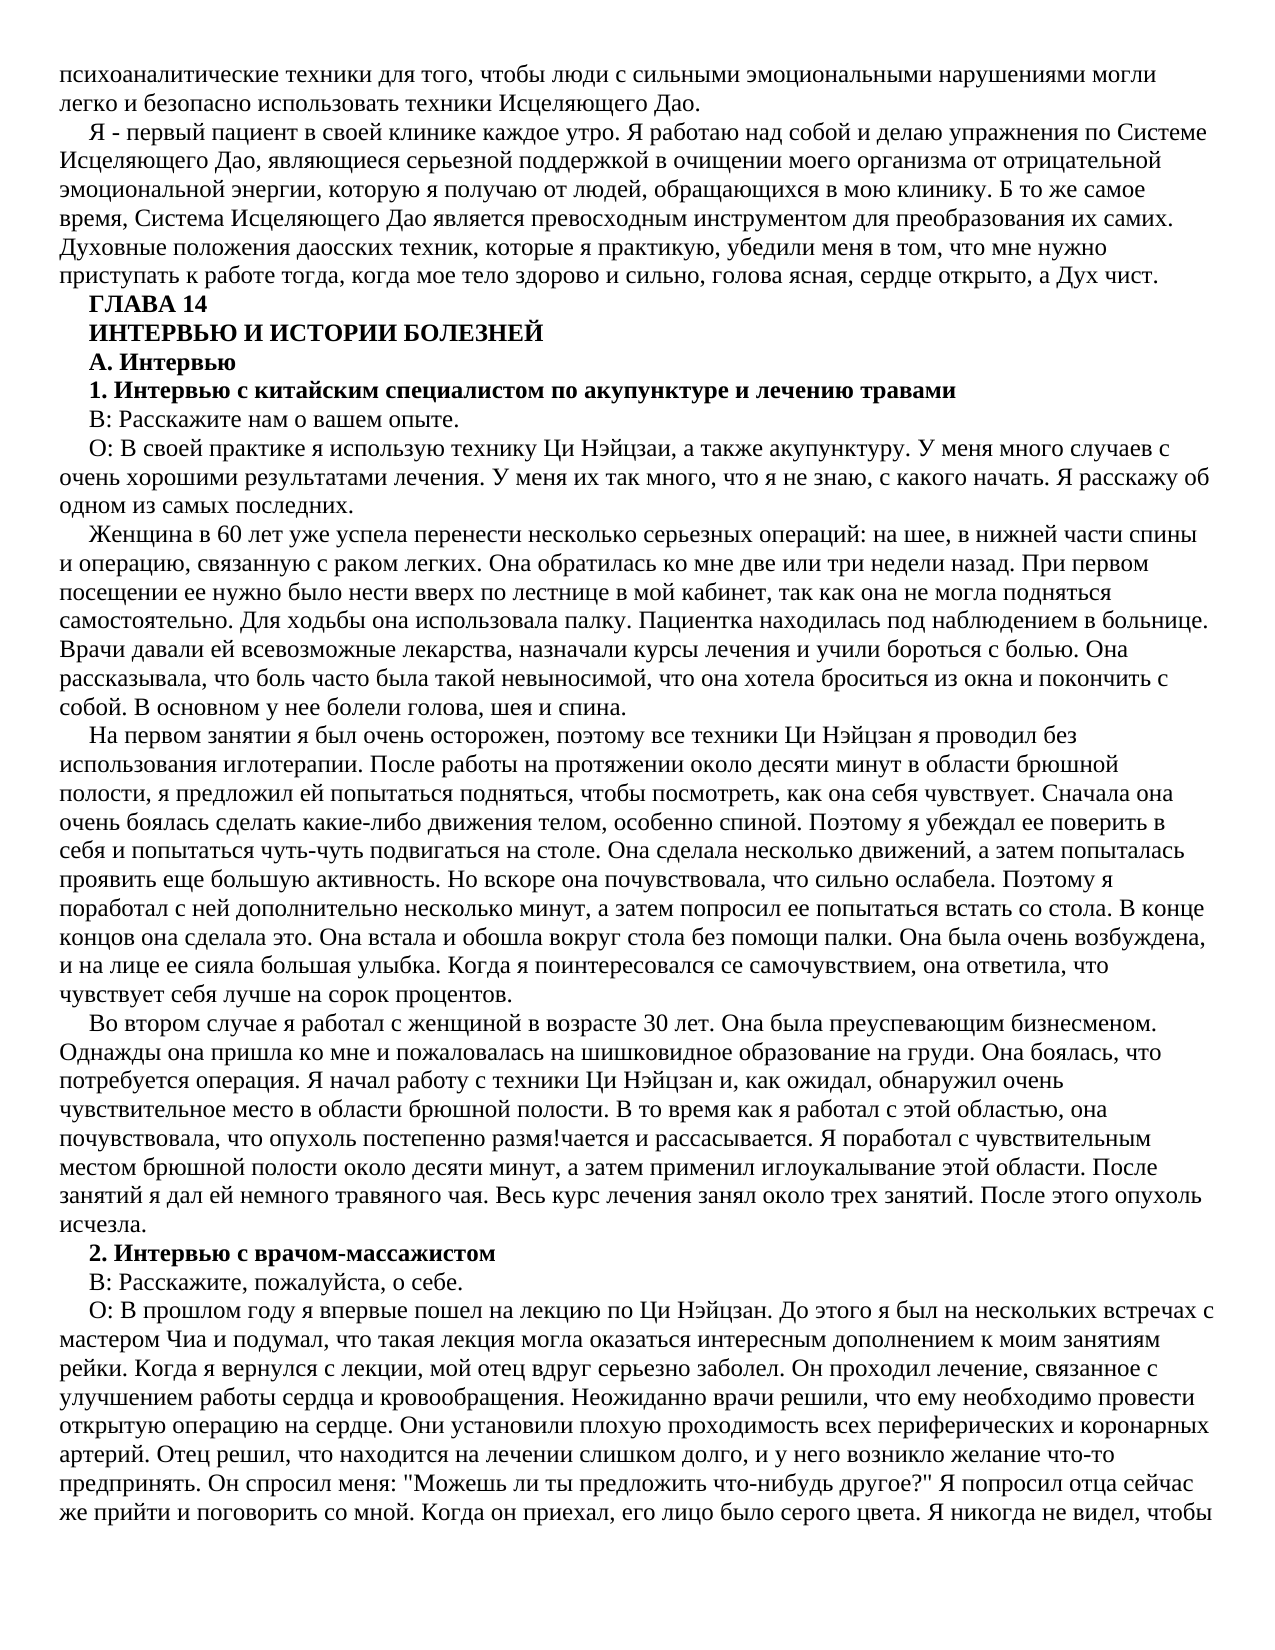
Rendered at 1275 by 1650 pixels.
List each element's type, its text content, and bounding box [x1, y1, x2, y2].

text На первом занятии я был очень осторожен, поэтому все техники Ци Нэйцзан я проводил без использования иглотерапии. После работы на протяжении около десяти минут в области брюшной полости, я предложил ей попытаться подняться, чтобы посмотреть, как она себя чувствует. Сначала она очень боялась сделать какие-либо движения телом, особенно спиной. Поэтому я убеждал ее поверить в себя и попытаться чуть-чуть подвигаться на столе. Она сделала несколько движений, а затем попыталась проявить еще большую активность. Но вскоре она почувствовала, что сильно ослабела. Поэтому я поработал с ней дополнительно несколько минут, а затем попросил ее попытаться встать со стола. В конце концов она сделала это. Она встала и обошла вокруг стола без помощи палки. Она была очень возбуждена, и на лице ее сияла большая улыбка. Когда я поинтересовался се самочувствием, она ответила, что чувствует себя лучше на сорок процентов. [59, 720, 1216, 1008]
text ИНТЕРВЬЮ И ИСТОРИИ БОЛЕЗНЕЙ [59, 318, 1216, 347]
text 1. Интервью с китайским специалистом по акупунктуре и лечению травами [59, 375, 1216, 404]
text ГЛАВА 14 [59, 289, 1216, 318]
text В: Расскажите, пожалуйста, о себе. [59, 1267, 1216, 1295]
text О: В прошлом году я впервые пошел на лекцию по Ци Нэйцзан. До этого я был на нескольких встречах с мастером Чиа и подумал, что такая лекция могла оказаться интересным дополнением к моим занятиям рейки. Когда я вернулся с лекции, мой отец вдруг серьезно заболел. Он проходил лечение, связанное с улучшением работы сердца и кровообращения. Неожиданно врачи решили, что ему необходимо провести открытую операцию на сердце. Они установили плохую проходимость всех периферических и коронарных артерий. Отец решил, что находится на лечении слишком долго, и у него возникло желание что-то предпринять. Он спросил меня: "Можешь ли ты предложить что-нибудь другое?" Я попросил отца сейчас же прийти и поговорить со мной. Когда он приехал, его лицо было серого цвета. Я никогда не видел, чтобы [59, 1295, 1216, 1525]
text 2. Интервью с врачом-массажистом [59, 1238, 1216, 1267]
text Я - первый пациент в своей клинике каждое утро. Я работаю над собой и делаю упражнения по Системе Исцеляющего Дао, являющиеся серьезной поддержкой в очищении моего организма от отрицательной эмоциональной энергии, которую я получаю от людей, обращающихся в мою клинику. Б то же самое время, Система Исцеляющего Дао является превосходным инструментом для преобразования их самих. Духовные положения даосских техник, которые я практикую, убедили меня в том, что мне нужно приступать к работе тогда, когда мое тело здорово и сильно, голова ясная, сердце открыто, а Дух чист. [59, 117, 1216, 289]
text Во втором случае я работал с женщиной в возрасте 30 лет. Она была преуспевающим бизнесменом. Однажды она пришла ко мне и пожаловалась на шишковидное образование на груди. Она боялась, что потребуется операция. Я начал работу с техники Ци Нэйцзан и, как ожидал, обнаружил очень чувствительное место в области брюшной полости. В то время как я работал с этой областью, она почувствовала, что опухоль постепенно размя!чается и рассасывается. Я поработал с чувствительным местом брюшной полости около десяти минут, а затем применил иглоукалывание этой области. После занятий я дал ей немного травяного чая. Весь курс лечения занял около трех занятий. После этого опухоль исчезла. [59, 1008, 1216, 1238]
text В: Расскажите нам о вашем опыте. [59, 404, 1216, 433]
text психоаналитические техники для того, чтобы люди с сильными эмоциональными нарушениями могли легко и безопасно использовать техники Исцеляющего Дао. [59, 59, 1216, 117]
text О: В своей практике я использую технику Ци Нэйцзаи, а также акупунктуру. У меня много случаев с очень хорошими результатами лечения. У меня их так много, что я не знаю, с какого начать. Я расскажу об одном из самых последних. [59, 433, 1216, 519]
text Женщина в 60 лет уже успела перенести несколько серьезных операций: на шее, в нижней части спины и операцию, связанную с раком легких. Она обратилась ко мне две или три недели назад. При первом посещении ее нужно было нести вверх по лестнице в мой кабинет, так как она не могла подняться самостоятельно. Для ходьбы она использовала палку. Пациентка находилась под наблюдением в больнице. Врачи давали ей всевозможные лекарства, назначали курсы лечения и учили бороться с болью. Она рассказывала, что боль часто была такой невыносимой, что она хотела броситься из окна и покончить с собой. В основном у нее болели голова, шея и спина. [59, 519, 1216, 720]
text А. Интервью [59, 347, 1216, 375]
